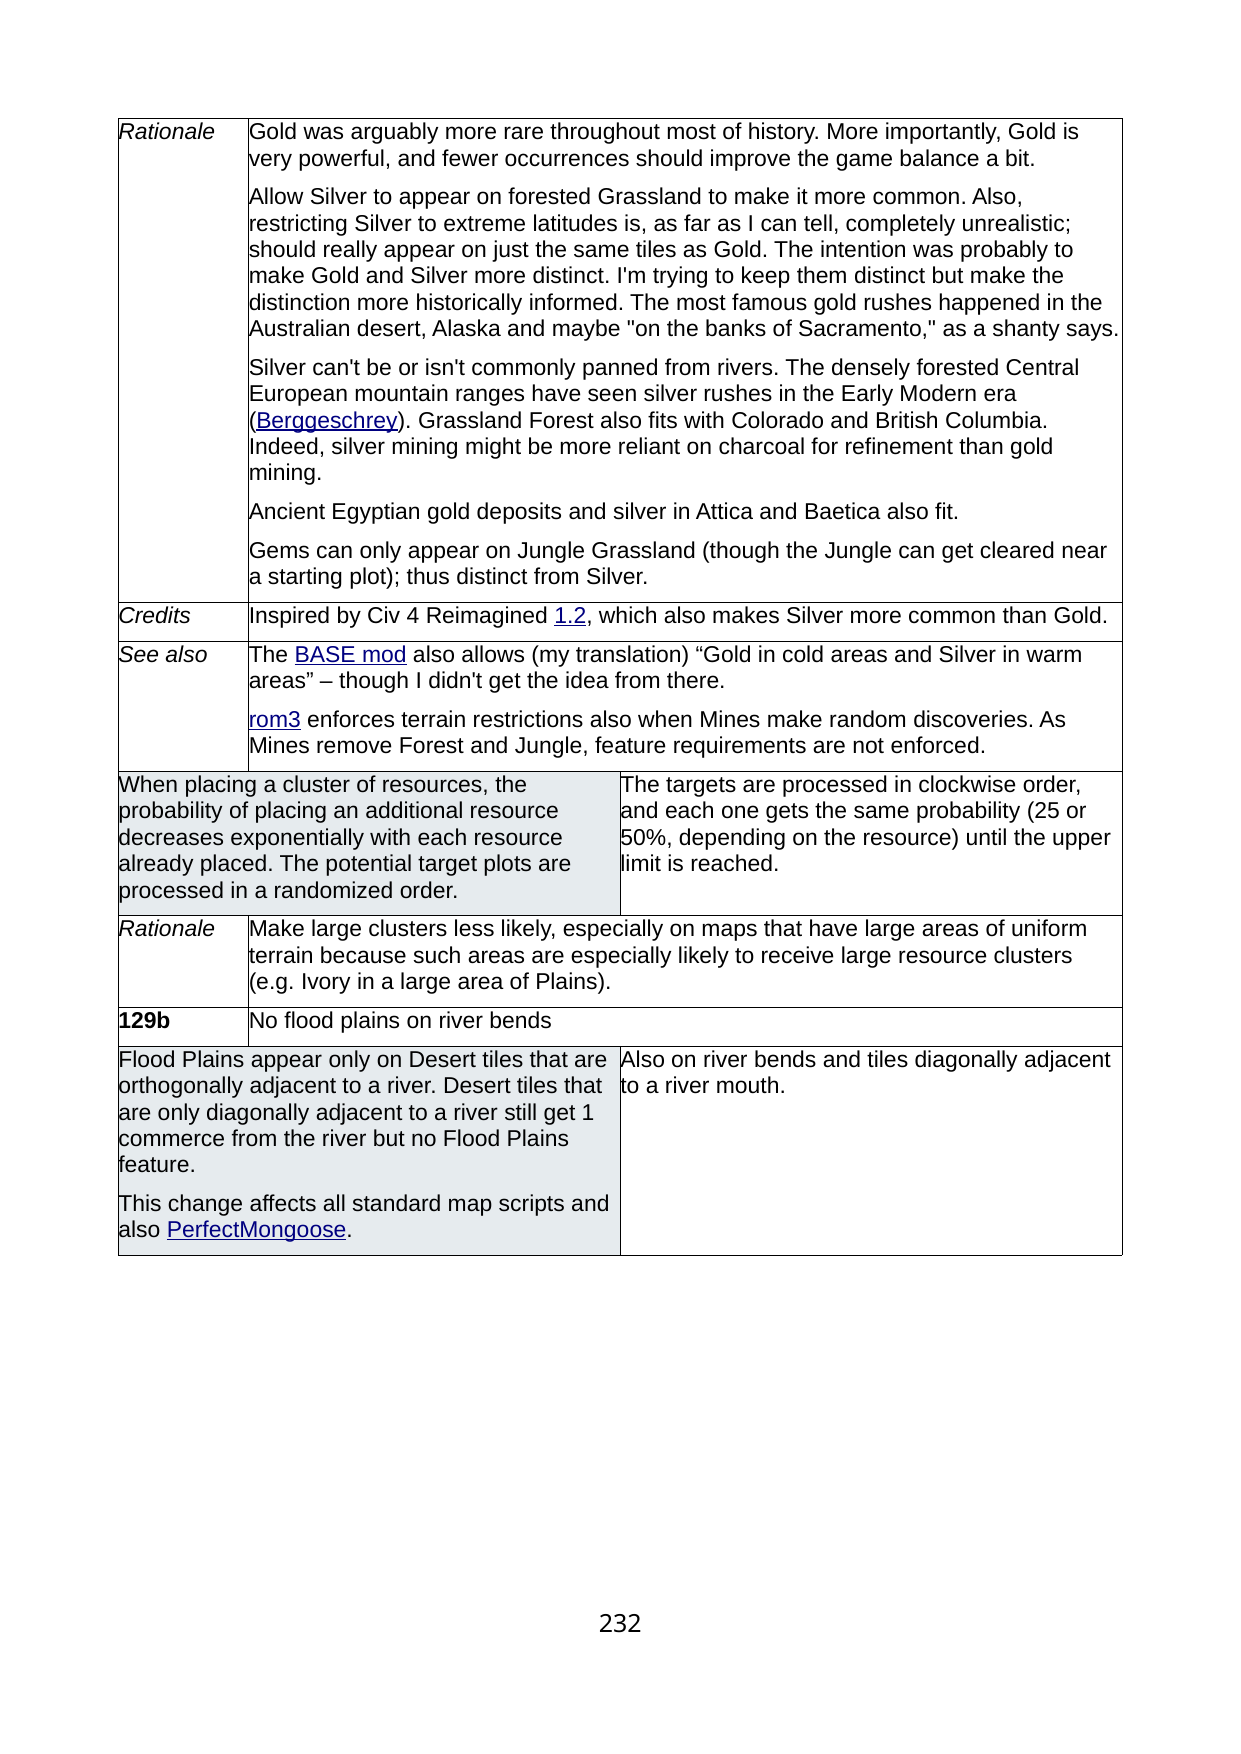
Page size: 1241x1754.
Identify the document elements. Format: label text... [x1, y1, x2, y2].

table_cell Inspired by Civ 4 Reimagined 1.2, which also makes Silver more common than Gold. [249, 603, 1122, 641]
table_cell Flood Plains appear only on Desert tiles that are orthogonally adjacent to a river. Desert tiles that are only diagonally adjacent to a river still get 1 commerce from the river but no Flood Plains feature. This change affects all standard map scripts and also PerfectMongoose. [119, 1047, 620, 1255]
table_cell The BASE mod also allows (my translation) “Gold in cold areas and Silver in warm areas” – though I didn't get the idea from there. rom3 enforces terrain restrictions also when Mines make random discoveries. As Mines remove Forest and Jungle, feature requirements are not enforced. [249, 642, 1122, 771]
table_cell Gold was arguably more rare throughout most of history. More importantly, Gold is very powerful, and fewer occurrences should improve the game balance a bit. Allow Silver to appear on forested Grassland to make it more common. Also, restricting Silver to extreme latitudes is, as far as I can tell, completely unrealistic; should really appear on just the same tiles as Gold. The intention was probably to make Gold and Silver more distinct. I'm trying to keep them distinct but make the distinction more historically informed. The most famous gold rushes happened in the Australian desert, Alaska and maybe "on the banks of Sacramento," as a shanty says. Silver can't be or isn't commonly panned from rivers. The densely forested Central European mountain ranges have seen silver rushes in the Early Modern era (Berggeschrey). Grassland Forest also fits with Colorado and British Columbia. Indeed, silver mining might be more reliant on charcoal for refinement than gold mining. Ancient Egyptian gold deposits and silver in Attica and Baetica also fit. Gems can only appear on Jungle Grassland (though the Jungle can get cleared near a starting plot); thus distinct from Silver. [249, 119, 1122, 602]
table_cell See also [119, 642, 248, 771]
table_cell The targets are processed in clockwise order, and each one gets the same probability (25 or 50%, depending on the resource) until the upper limit is reached. [621, 772, 1122, 915]
table_cell Also on river bends and tiles diagonally adjacent to a river mouth. [621, 1047, 1122, 1255]
table_cell When placing a cluster of resources, the probability of placing an additional resource decreases exponentially with each resource already placed. The potential target plots are processed in a randomized order. [119, 772, 620, 915]
table_cell Make large clusters less likely, especially on maps that have large areas of uniform terrain because such areas are especially likely to receive large resource clusters (e.g. Ivory in a large area of Plains). [249, 916, 1122, 1007]
table_cell Credits [119, 603, 248, 641]
table_cell No flood plains on river bends [249, 1008, 1122, 1046]
table_cell Rationale [119, 119, 248, 602]
table_cell Rationale [119, 916, 248, 1007]
table_cell 129b [119, 1008, 248, 1046]
